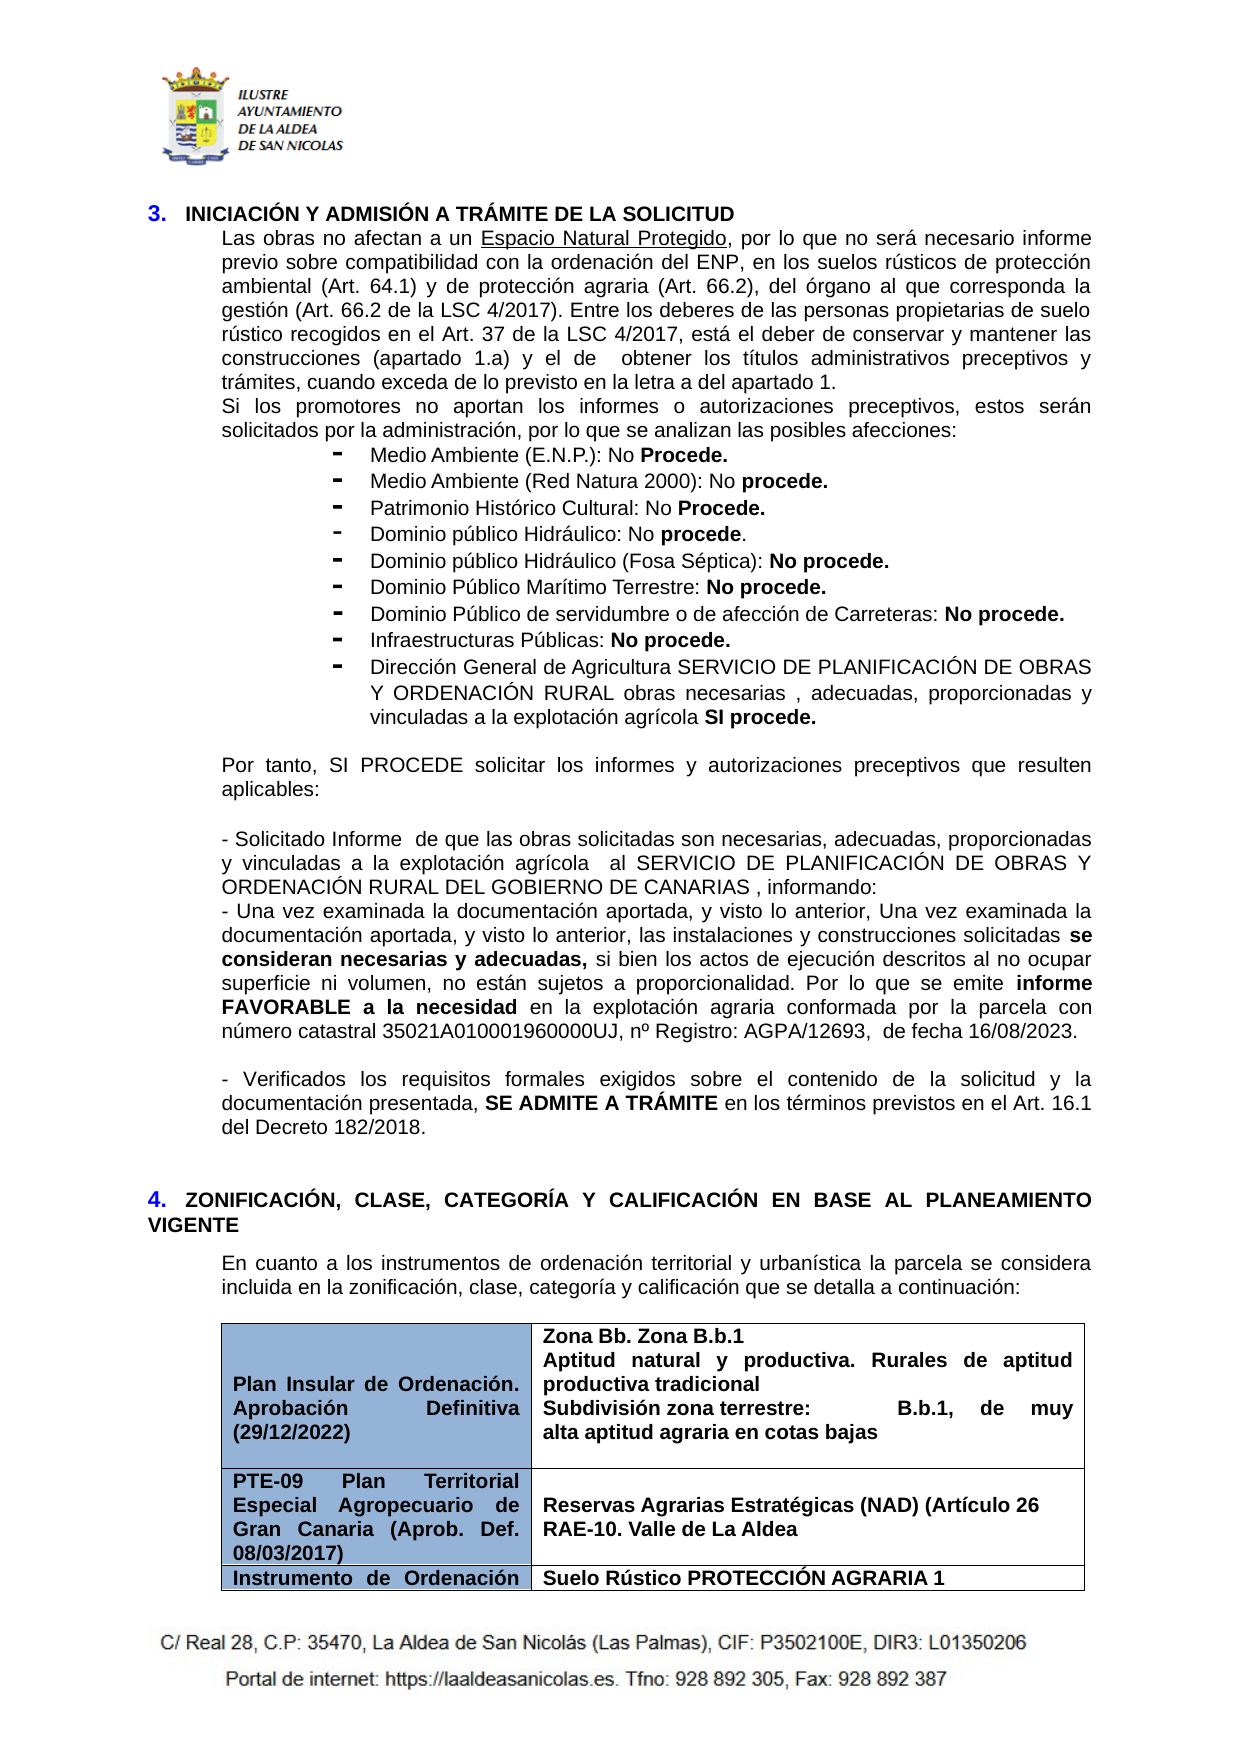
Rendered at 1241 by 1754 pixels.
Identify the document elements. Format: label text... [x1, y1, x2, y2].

list Dominio público Hidráulico (Fosa Séptica): No procede. [332, 548, 1093, 574]
table_header Plan Insular de Ordenación. Aprobación Definitiva (29/12/2022) [222, 1324, 531, 1468]
list Infraestructuras Públicas: No procede. [332, 628, 1093, 654]
text En cuanto a los instrumentos de ordenación territorial y urbanística la parcela se considera incluida en la zonificación, clase, categoría y calificación que se detalla a continuación: [221, 1251, 1093, 1299]
table_cell Instrumento de Ordenación [222, 1566, 531, 1589]
table_cell Reservas Agrarias Estratégicas (NAD) (Artículo 26 RAE-10. Valle de La Aldea [532, 1469, 1084, 1564]
text Las obras no afectan a un Espacio Natural Protegido, por lo que no será necesario informe previo sobre compatibilidad con la ordenación del ENP, en los suelos rústicos de protección ambiental (Art. 64.1) y de protección agraria (Art. 66.2), del órgano al que corresponda la gestión (Art. 66.2 de la LSC 4/2017). Entre los deberes de las personas propietarias de suelo rústico recogidos en el Art. 37 de la LSC 4/2017, está el deber de conservar y mantener las construcciones (apartado 1.a) y el de obtener los títulos administrativos preceptivos y trámites, cuando exceda de lo previsto en la letra a del apartado 1. [221, 226, 1093, 394]
text Si los promotores no aportan los informes o autorizaciones preceptivos, estos serán solicitados por la administración, por lo que se analizan las posibles afecciones: [221, 394, 1093, 442]
table_cell Suelo Rústico PROTECCIÓN AGRARIA 1 [532, 1566, 1084, 1589]
picture [148, 1626, 1034, 1695]
text - Solicitado Informe de que las obras solicitadas son necesarias, adecuadas, proporcionadas y vinculadas a la explotación agrícola al SERVICIO DE PLANIFICACIÓN DE OBRAS Y ORDENACIÓN RURAL DEL GOBIERNO DE CANARIAS , informando: [221, 827, 1093, 899]
text Por tanto, SI PROCEDE solicitar los informes y autorizaciones preceptivos que resulten aplicables: [221, 753, 1093, 801]
list Medio Ambiente (E.N.P.): No Procede. [332, 442, 1093, 468]
text - Verificados los requisitos formales exigidos sobre el contenido de la solicitud y la documentación presentada, SE ADMITE A TRÁMITE en los términos previstos en el Art. 16.1 del Decreto 182/2018. [221, 1067, 1093, 1138]
list ZONIFICACIÓN, CLASE, CATEGORÍA Y CALIFICACIÓN en base al planeamiento vigente [148, 1186, 1093, 1237]
table_cell PTE-09 Plan Territorial Especial Agropecuario de Gran Canaria (Aprob. Def. 08/03/2017) [222, 1469, 531, 1564]
list iniciación y admisión a trámite de la solicitud [148, 200, 1093, 226]
list Dominio Público Marítimo Terrestre: No procede. [332, 574, 1093, 601]
list Dirección General de Agricultura SERVICIO DE PLANIFICACIÓN DE OBRAS Y ORDENACIÓN RURAL obras necesarias , adecuadas, proporcionadas y vinculadas a la explotación agrícola SI procede. [332, 654, 1093, 729]
picture [148, 59, 359, 173]
list Dominio Público de servidumbre o de afección de Carreteras: No procede. [333, 601, 1093, 628]
list Dominio público Hidráulico: No procede. [332, 521, 1093, 548]
table_header Zona Bb. Zona B.b.1 Aptitud natural y productiva. Rurales de aptitud productiva tradicional Subdivisión zona terrestre: B.b.1, de muy alta aptitud agraria en cotas bajas [532, 1324, 1084, 1468]
list Patrimonio Histórico Cultural: No Procede. [332, 495, 1093, 521]
list Medio Ambiente (Red Natura 2000): No procede. [332, 468, 1093, 495]
text - Una vez examinada la documentación aportada, y visto lo anterior, Una vez examinada la documentación aportada, y visto lo anterior, las instalaciones y construcciones solicitadas se consideran necesarias y adecuadas, si bien los actos de ejecución descritos al no ocupar superficie ni volumen, no están sujetos a proporcionalidad. Por lo que se emite informe FAVORABLE a la necesidad en la explotación agraria conformada por la parcela con número catastral 35021A010001960000UJ, nº Registro: AGPA/12693, de fecha 16/08/2023. [221, 899, 1093, 1043]
